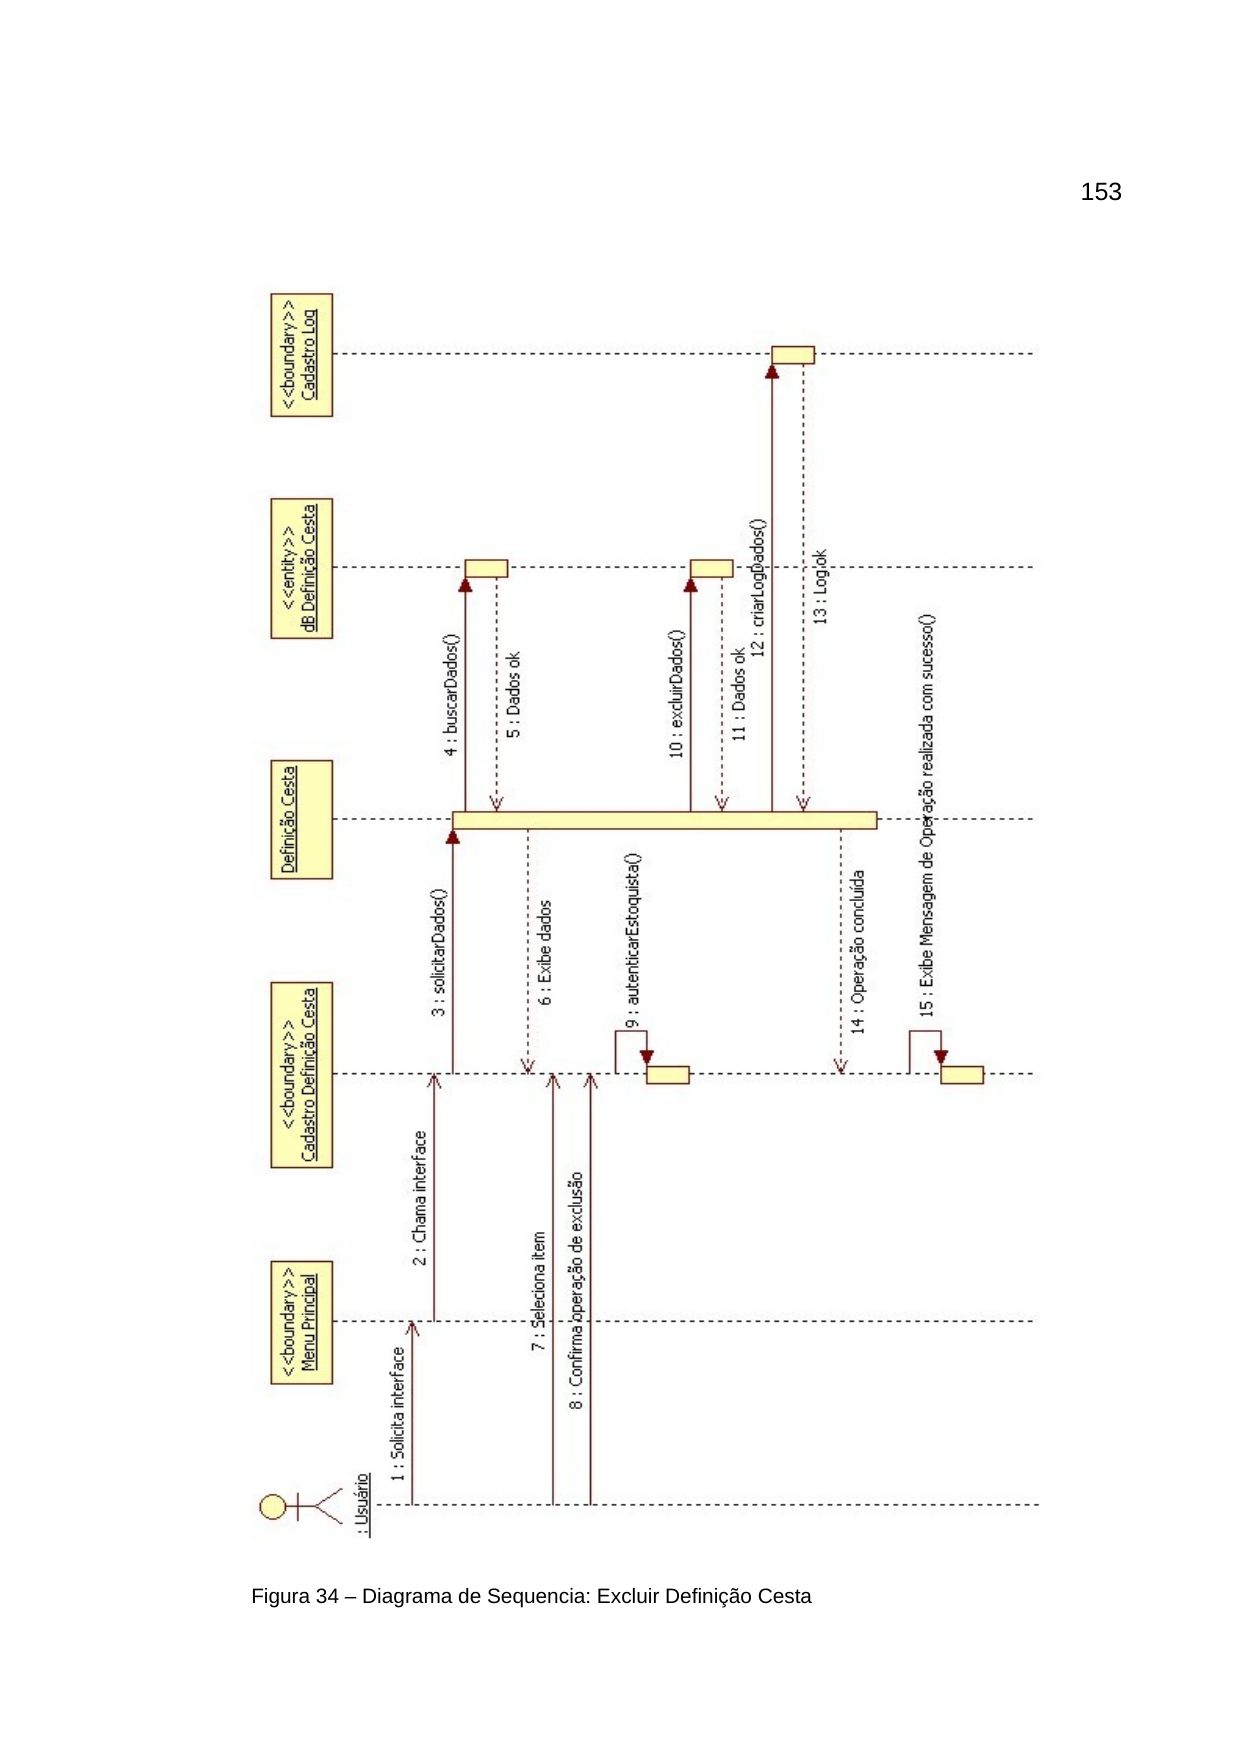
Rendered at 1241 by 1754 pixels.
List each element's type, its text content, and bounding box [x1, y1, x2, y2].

text Figura 34 – Diagrama de Sequencia: Excluir Definição Cesta [177, 1584, 1122, 1608]
picture [227, 265, 1072, 1584]
